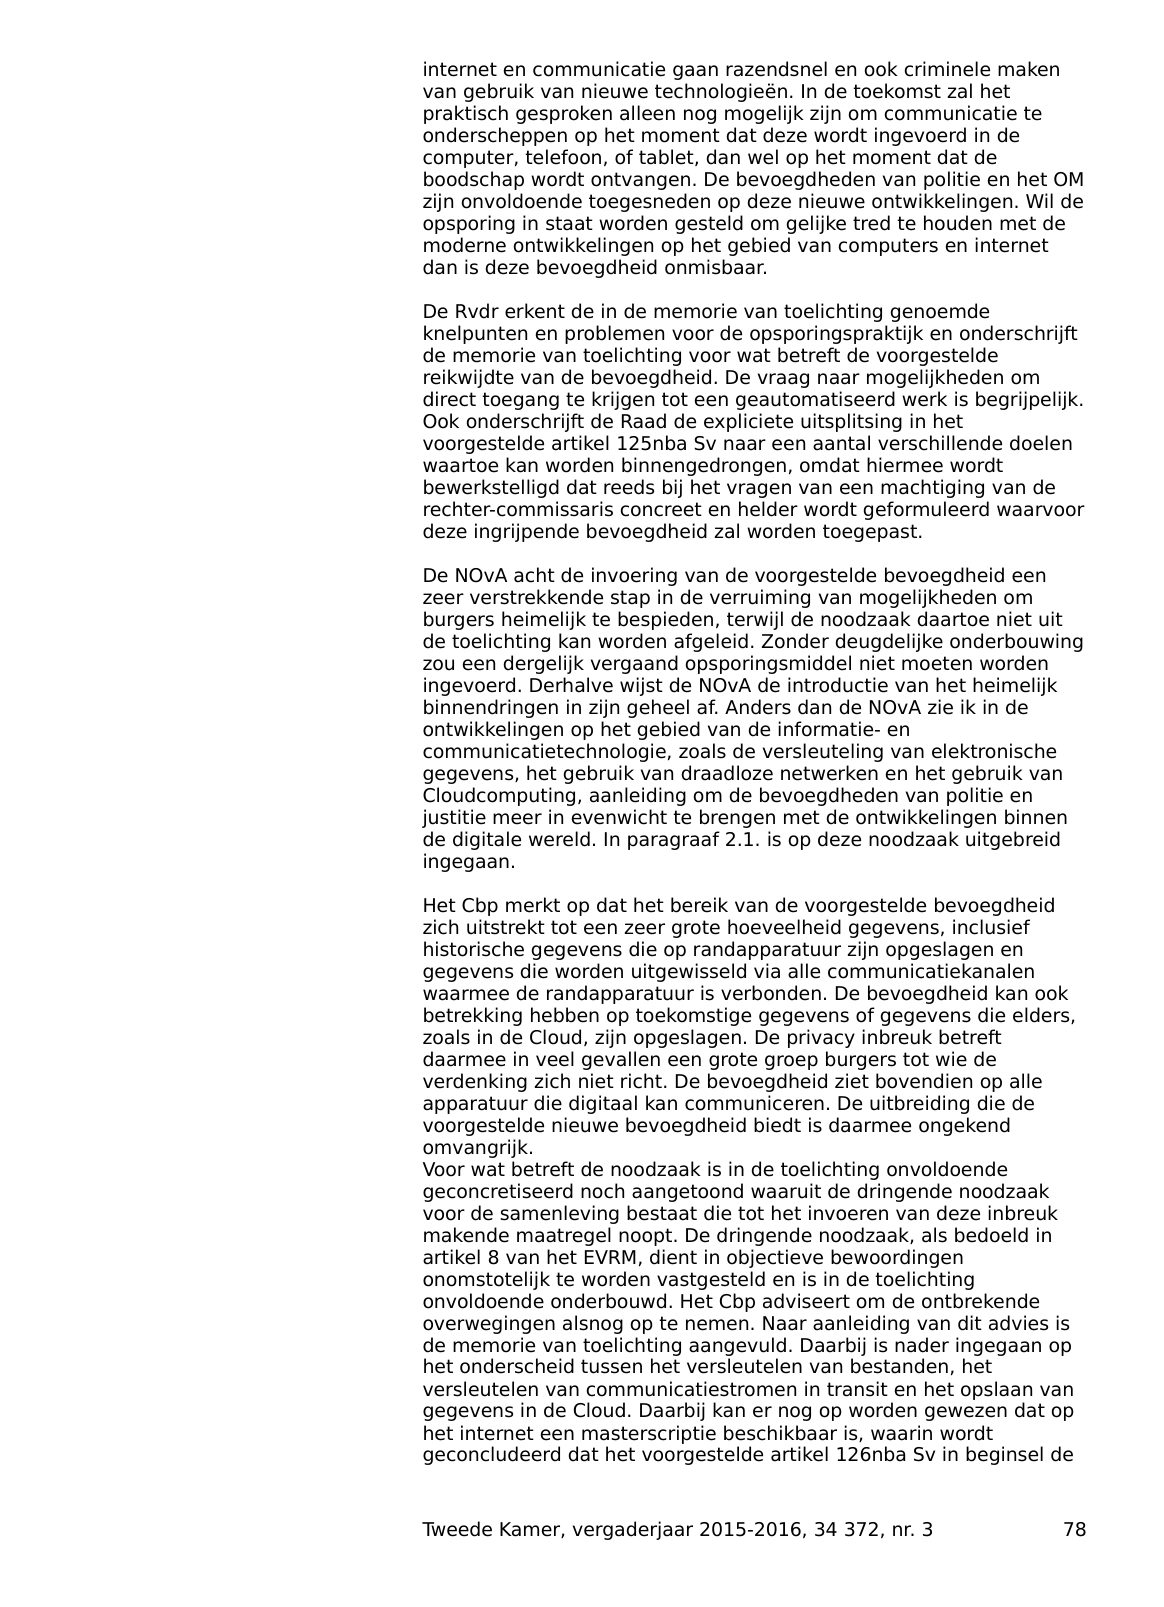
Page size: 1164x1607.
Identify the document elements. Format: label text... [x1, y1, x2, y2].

text De NOvA acht de invoering van de voorgestelde bevoegdheid een zeer verstrekkende stap in de verruiming van mogelijkheden om burgers heimelijk te bespieden, terwijl de noodzaak daartoe niet uit de toelichting kan worden afgeleid. Zonder deugdelijke onderbouwing zou een dergelijk vergaand opsporingsmiddel niet moeten worden ingevoerd. Derhalve wijst de NOvA de introductie van het heimelijk binnendringen in zijn geheel af. Anders dan de NOvA zie ik in de ontwikkelingen op het gebied van de informatie- en communicatietechnologie, zoals de versleuteling van elektronische gegevens, het gebruik van draadloze netwerken en het gebruik van Cloudcomputing, aanleiding om de bevoegdheden van politie en justitie meer in evenwicht te brengen met de ontwikkelingen binnen de digitale wereld. In paragraaf 2.1. is op deze noodzaak uitgebreid ingegaan. [422, 565, 1087, 873]
text Het Cbp merkt op dat het bereik van de voorgestelde bevoegdheid zich uitstrekt tot een zeer grote hoeveelheid gegevens, inclusief historische gegevens die op randapparatuur zijn opgeslagen en gegevens die worden uitgewisseld via alle communicatiekanalen waarmee de randapparatuur is verbonden. De bevoegdheid kan ook betrekking hebben op toekomstige gegevens of gegevens die elders, zoals in de Cloud, zijn opgeslagen. De privacy inbreuk betreft daarmee in veel gevallen een grote groep burgers tot wie de verdenking zich niet richt. De bevoegdheid ziet bovendien op alle apparatuur die digitaal kan communiceren. De uitbreiding die de voorgestelde nieuwe bevoegdheid biedt is daarmee ongekend omvangrijk. [422, 895, 1087, 1159]
text Voor wat betreft de noodzaak is in de toelichting onvoldoende geconcretiseerd noch aangetoond waaruit de dringende noodzaak voor de samenleving bestaat die tot het invoeren van deze inbreuk makende maatregel noopt. De dringende noodzaak, als bedoeld in artikel 8 van het EVRM, dient in objectieve bewoordingen onomstotelijk te worden vastgesteld en is in de toelichting onvoldoende onderbouwd. Het Cbp adviseert om de ontbrekende overwegingen alsnog op te nemen. Naar aanleiding van dit advies is de memorie van toelichting aangevuld. Daarbij is nader ingegaan op het onderscheid tussen het versleutelen van bestanden, het versleutelen van communicatiestromen in transit en het opslaan van gegevens in de Cloud. Daarbij kan er nog op worden gewezen dat op het internet een masterscriptie beschikbaar is, waarin wordt geconcludeerd dat het voorgestelde artikel 126nba Sv in beginsel de [422, 1159, 1087, 1466]
text De Rvdr erkent de in de memorie van toelichting genoemde knelpunten en problemen voor de opsporingspraktijk en onderschrijft de memorie van toelichting voor wat betreft de voorgestelde reikwijdte van de bevoegdheid. De vraag naar mogelijkheden om direct toegang te krijgen tot een geautomatiseerd werk is begrijpelijk. Ook onderschrijft de Raad de expliciete uitsplitsing in het voorgestelde artikel 125nba Sv naar een aantal verschillende doelen waartoe kan worden binnengedrongen, omdat hiermee wordt bewerkstelligd dat reeds bij het vragen van een machtiging van de rechter-commissaris concreet en helder wordt geformuleerd waarvoor deze ingrijpende bevoegdheid zal worden toegepast. [422, 301, 1087, 543]
text internet en communicatie gaan razendsnel en ook criminele maken van gebruik van nieuwe technologieën. In de toekomst zal het praktisch gesproken alleen nog mogelijk zijn om communicatie te onderscheppen op het moment dat deze wordt ingevoerd in de computer, telefoon, of tablet, dan wel op het moment dat de boodschap wordt ontvangen. De bevoegdheden van politie en het OM zijn onvoldoende toegesneden op deze nieuwe ontwikkelingen. Wil de opsporing in staat worden gesteld om gelijke tred te houden met de moderne ontwikkelingen op het gebied van computers en internet dan is deze bevoegdheid onmisbaar. [422, 59, 1087, 279]
